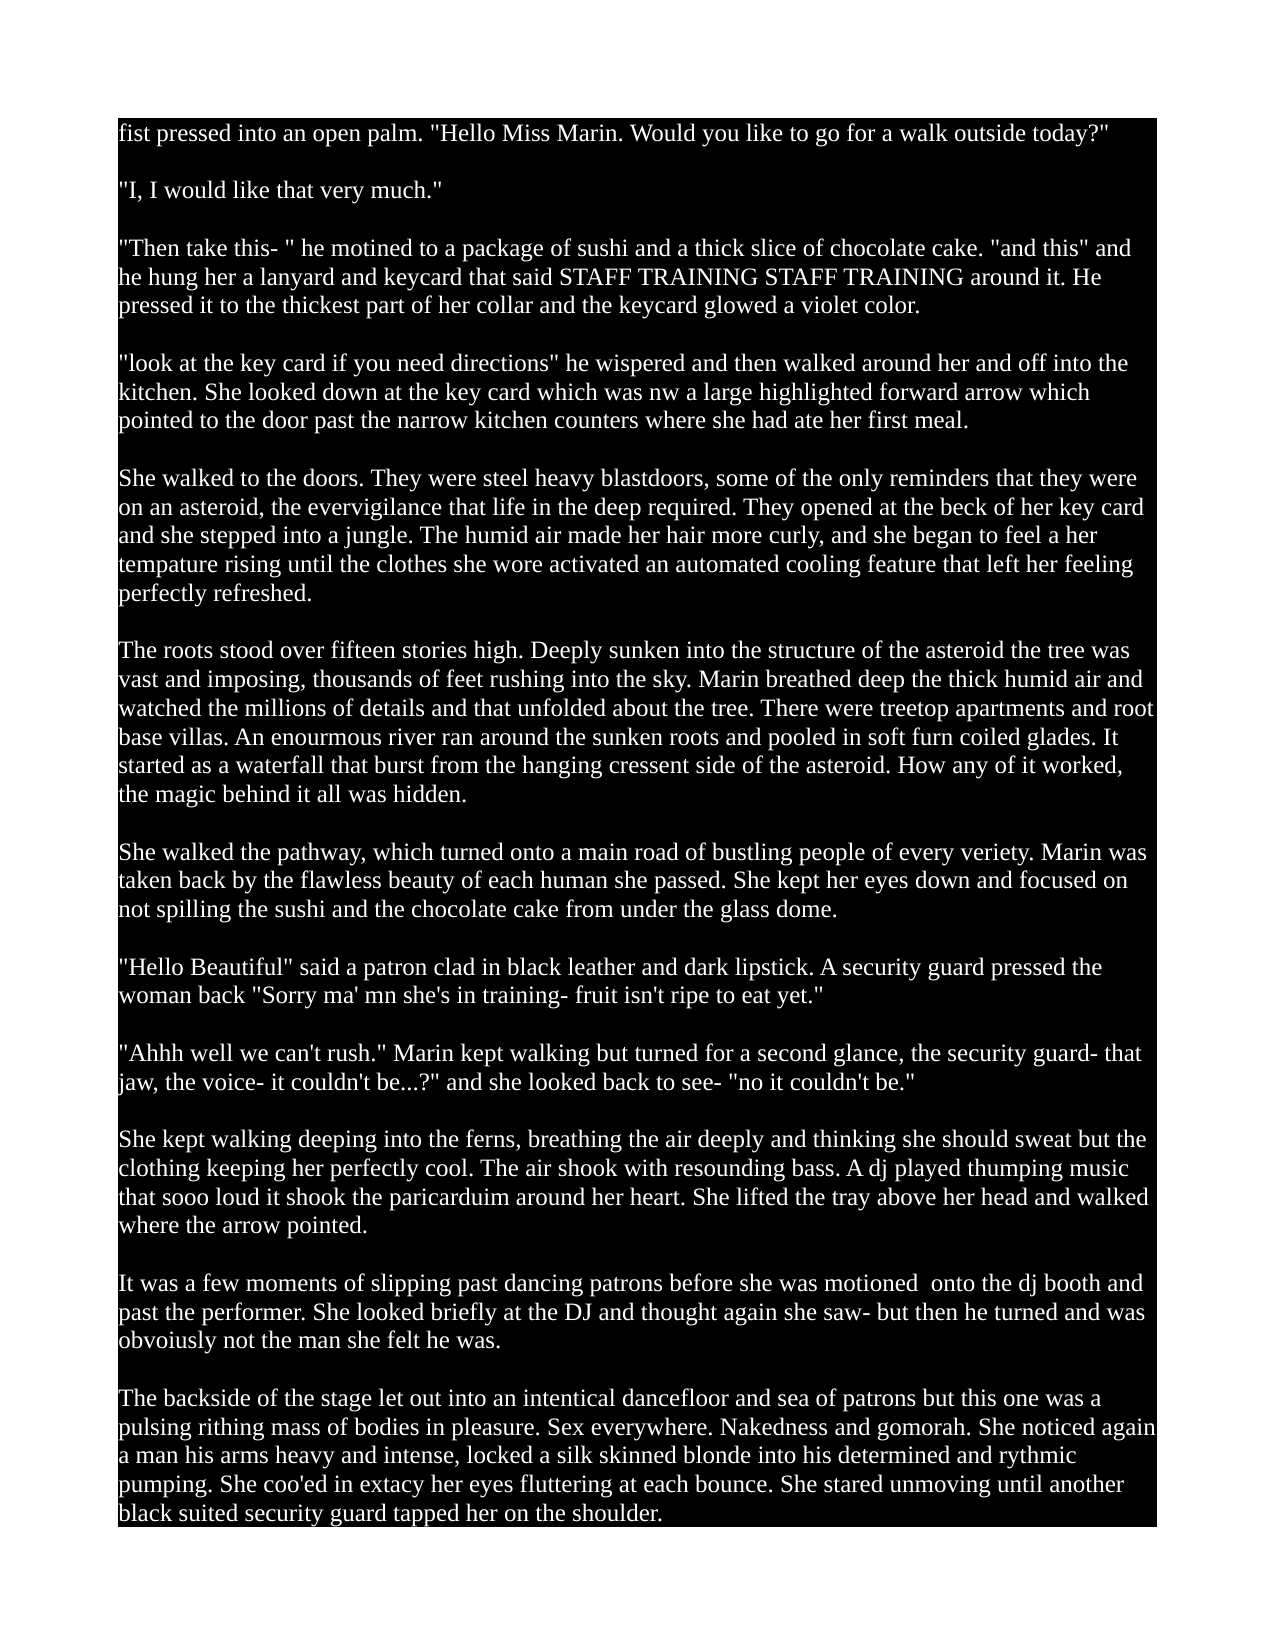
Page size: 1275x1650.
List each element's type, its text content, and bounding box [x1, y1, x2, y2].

text She walked the pathway, which turned onto a main road of bustling people of every veriety. Marin was taken back by the flawless beauty of each human she passed. She kept her eyes down and focused on not spilling the sushi and the chocolate cake from under the glass dome. [118, 837, 1157, 923]
text She walked to the doors. They were steel heavy blastdoors, some of the only reminders that they were on an asteroid, the evervigilance that life in the deep required. They opened at the beck of her key card and she stepped into a jungle. The humid air made her hair more curly, and she began to feel a her tempature rising until the clothes she wore activated an automated cooling feature that left her feeling perfectly refreshed. [118, 463, 1157, 607]
text "Hello Beautiful" said a patron clad in black leather and dark lipstick. A security guard pressed the woman back "Sorry ma' mn she's in training- fruit isn't ripe to eat yet." "Ahhh well we can't rush." Marin kept walking but turned for a second glance, the security guard- that jaw, the voice- it couldn't be...?" and she looked back to see- "no it couldn't be." [118, 952, 1157, 1124]
text The roots stood over fifteen stories high. Deeply sunken into the structure of the asteroid the tree was vast and imposing, thousands of feet rushing into the sky. Marin breathed deep the thick humid air and watched the millions of details and that unfolded about the tree. There were treetop apartments and root base villas. An enourmous river ran around the sunken roots and pooled in soft furn coiled glades. It started as a waterfall that burst from the hanging cressent side of the asteroid. How any of it worked, the magic behind it all was hidden. [118, 636, 1157, 808]
text fist pressed into an open palm. "Hello Miss Marin. Would you like to go for a walk outside today?" "I, I would like that very much." "Then take this- " he motined to a package of sushi and a thick slice of chocolate cake. "and this" and he hung her a lanyard and keycard that said STAFF TRAINING STAFF TRAINING around it. He pressed it to the thickest part of her collar and the keycard glowed a violet color. [118, 118, 1157, 319]
text She kept walking deeping into the ferns, breathing the air deeply and thinking she should sweat but the clothing keeping her perfectly cool. The air shook with resounding bass. A dj played thumping music that sooo loud it shook the paricarduim around her heart. She lifted the tray above her head and walked where the arrow pointed. [118, 1124, 1157, 1239]
text It was a few moments of slipping past dancing patrons before she was motioned onto the dj booth and past the performer. She looked briefly at the DJ and thought again she saw- but then he turned and was obvoiusly not the man she felt he was. The backside of the stage let out into an intentical dancefloor and sea of patrons but this one was a pulsing rithing mass of bodies in pleasure. Sex everywhere. Nakedness and gomorah. She noticed again a man his arms heavy and intense, locked a silk skinned blonde into his determined and rythmic pumping. She coo'ed in extacy her eyes fluttering at each bounce. She stared unmoving until another black suited security guard tapped her on the shoulder. [118, 1268, 1157, 1527]
text "look at the key card if you need directions" he wispered and then walked around her and off into the kitchen. She looked down at the key card which was nw a large highlighted forward arrow which pointed to the door past the narrow kitchen counters where she had ate her first meal. [118, 348, 1157, 434]
